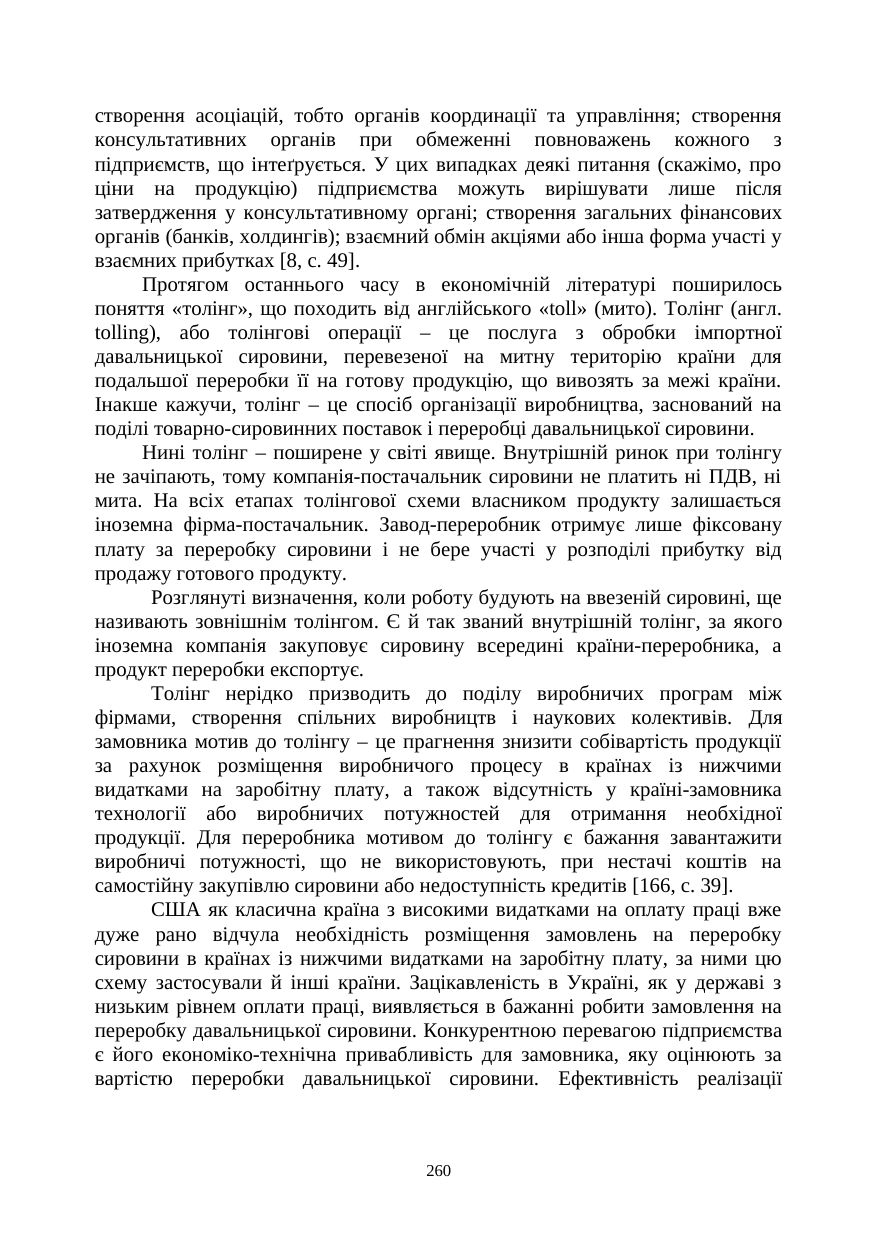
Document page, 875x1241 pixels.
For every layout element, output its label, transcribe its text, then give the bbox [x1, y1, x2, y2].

text Протягом останнього часу в економічній літературі поширилось поняття «толінг», що походить від англійського «toll» (мито). Толінг (англ. tolling), або толінгові операції – це послуга з обробки імпортної давальницької сировини, перевезеної на митну територію країни для подальшої переробки її на готову продукцію, що вивозять за межі країни. Інакше кажучи, толінг – це спосіб організації виробництва, заснований на поділі товарно-сировинних поставок і переробці давальницької сировини. [94, 272, 782, 440]
text США як класична країна з високими видатками на оплату праці вже дуже рано відчула необхідність розміщення замовлень на переробку сировини в країнах із нижчими видатками на заробітну плату, за ними цю схему застосували й інші країни. Зацікавленість в Україні, як у державі з низьким рівнем оплати праці, виявляється в бажанні робити замовлення на переробку давальницької сировини. Конкурентною перевагою підприємства є його економіко-технічна привабливість для замовника, яку оцінюють за вартістю переробки давальницької сировини. Ефективність реалізації [94, 897, 782, 1090]
text Розглянуті визначення, коли роботу будують на ввезеній сировині, ще називають зовнішнім толінгом. Є й так званий внутрішній толінг, за якого іноземна компанія закуповує сировину всередині країни-переробника, а продукт переробки експортує. [94, 584, 782, 681]
text Толінг нерідко призводить до поділу виробничих програм між фірмами, створення спільних виробництв і наукових колективів. Для замовника мотив до толінгу – це прагнення знизити собівартість продукції за рахунок розміщення виробничого процесу в країнах із нижчими видатками на заробітну плату, а також відсутність у країні-замовника технології або виробничих потужностей для отримання необхідної продукції. Для переробника мотивом до толінгу є бажання завантажити виробничі потужності, що не використовують, при нестачі коштів на самостійну закупівлю сировини або недоступність кредитів [166, с. 39]. [94, 681, 782, 897]
text Нині толінг – поширене у світі явище. Внутрішній ринок при толінгу не зачіпають, тому компанія-постачальник сировини не платить ні ПДВ, ні мита. На всіх етапах толінгової схеми власником продукту залишається іноземна фірма-постачальник. Завод-переробник отримує лише фіксовану плату за переробку сировини і не бере участі у розподілі прибутку від продажу готового продукту. [94, 440, 782, 584]
text створення асоціацій, тобто органів координації та управління; створення консультативних органів при обмеженні повноважень кожного з підприємств, що інтеґрується. У цих випадках деякі питання (скажімо, про ціни на продукцію) підприємства можуть вирішувати лише після затвердження у консультативному органі; створення загальних фінансових органів (банків, холдингів); взаємний обмін акціями або інша форма участі у взаємних прибутках [8, с. 49]. [94, 103, 782, 272]
